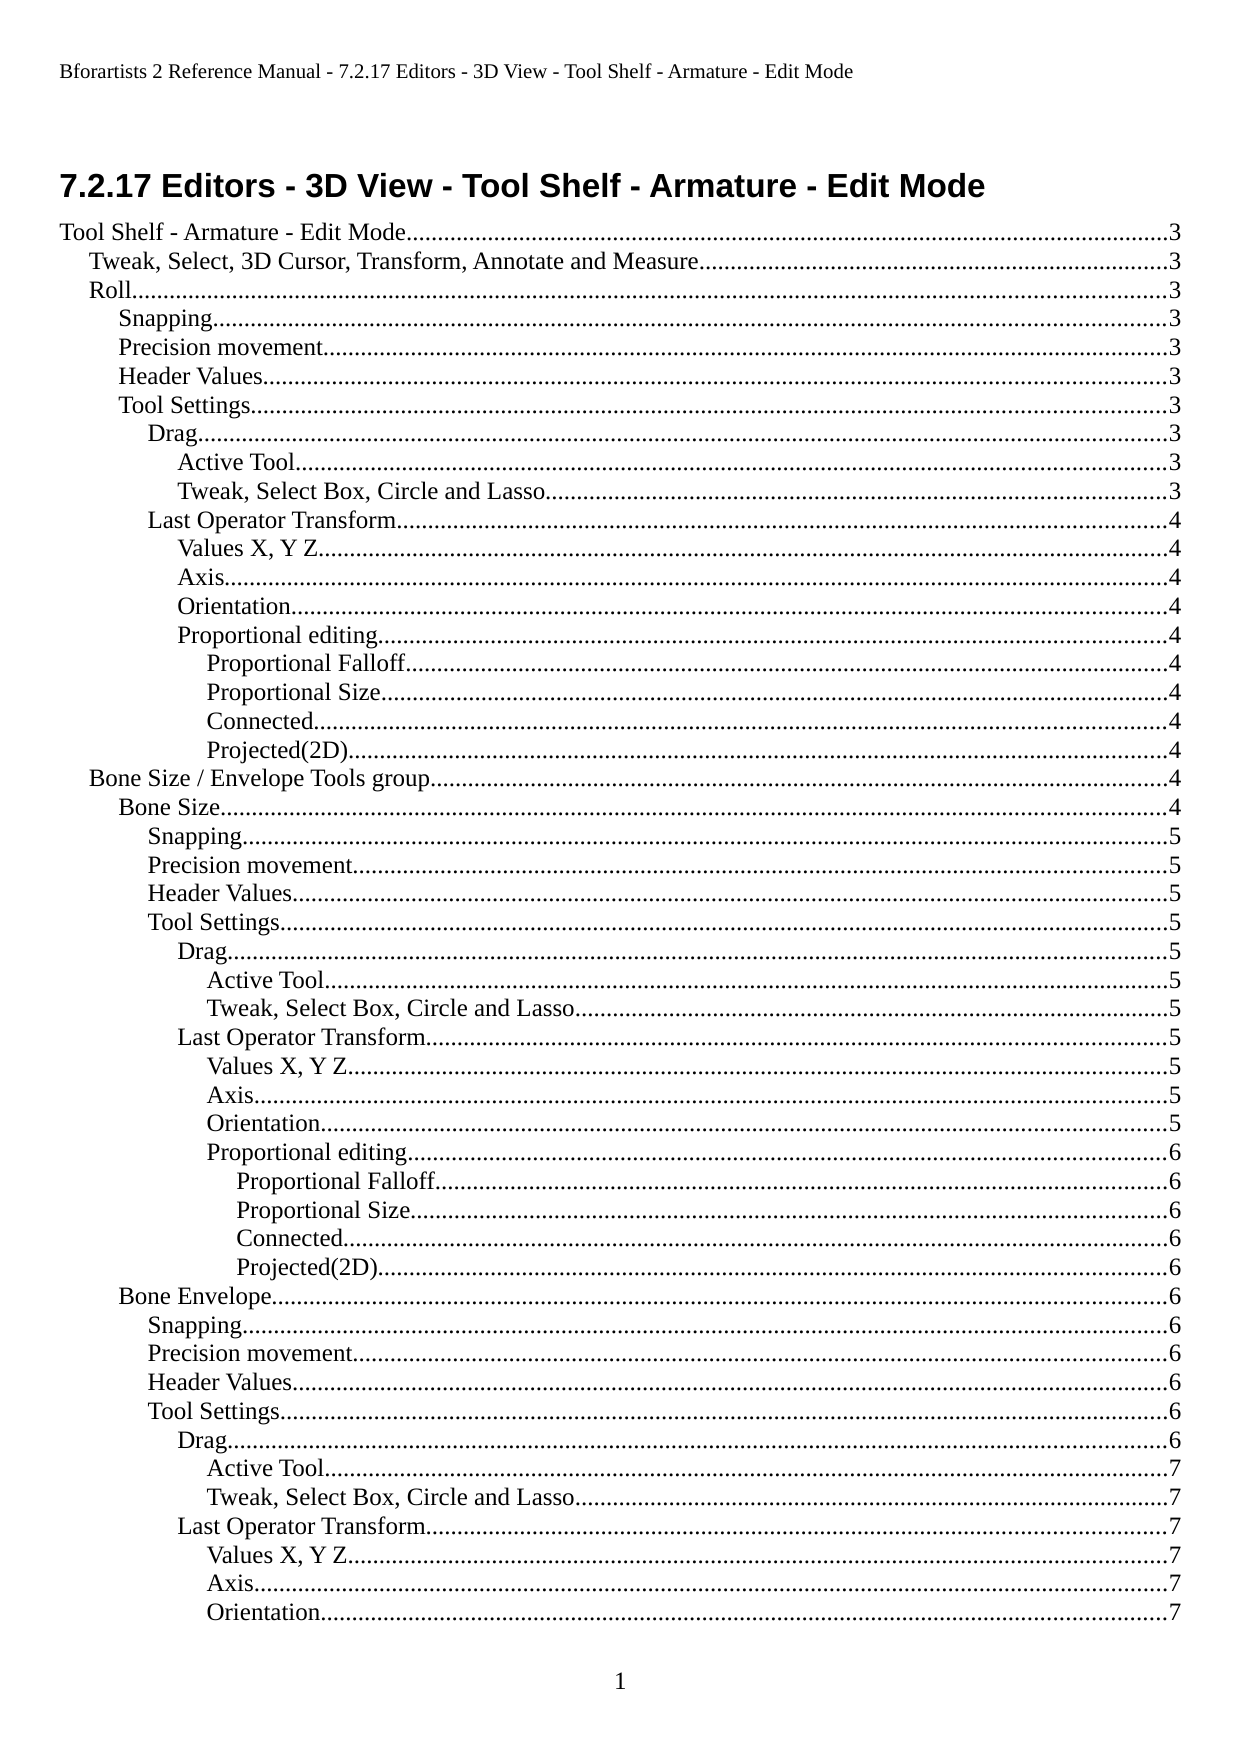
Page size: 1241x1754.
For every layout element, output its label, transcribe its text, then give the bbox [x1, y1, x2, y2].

text Precision movement 3 [118, 332, 1181, 361]
text Snapping 5 [147, 821, 1181, 850]
text Precision movement 6 [147, 1338, 1181, 1367]
text Projected(2D) 6 [236, 1252, 1181, 1281]
text Active Tool 7 [206, 1453, 1181, 1482]
text Connected 4 [206, 706, 1181, 735]
text Values X, Y Z 4 [177, 533, 1181, 562]
text Proportional Size 6 [236, 1195, 1181, 1223]
text Bone Envelope 6 [118, 1281, 1181, 1310]
text Snapping 6 [147, 1310, 1181, 1338]
text Tool Shelf - Armature - Edit Mode 3 [59, 217, 1181, 246]
text Axis 5 [206, 1080, 1181, 1108]
text Axis 4 [177, 562, 1181, 591]
text Last Operator Transform 5 [177, 1022, 1181, 1051]
text Tool Settings 5 [147, 907, 1181, 936]
text Drag 6 [177, 1425, 1181, 1453]
text Axis 7 [206, 1568, 1181, 1597]
text Active Tool 5 [206, 965, 1181, 993]
text Header Values 6 [147, 1367, 1181, 1396]
text Proportional Falloff 4 [206, 648, 1181, 677]
text Tweak, Select Box, Circle and Lasso 5 [206, 993, 1181, 1022]
text Bone Size 4 [118, 792, 1181, 821]
text Snapping 3 [118, 303, 1181, 332]
text Orientation 5 [206, 1108, 1181, 1137]
text Proportional Falloff 6 [236, 1166, 1181, 1195]
subtitle 7.2.17 Editors - 3D View - Tool Shelf - Armature - Edit Mode [59, 166, 1181, 205]
text Values X, Y Z 7 [206, 1540, 1181, 1568]
text Roll 3 [88, 275, 1181, 303]
text Proportional Size 4 [206, 677, 1181, 706]
text Tweak, Select Box, Circle and Lasso 3 [177, 476, 1181, 505]
text Orientation 7 [206, 1597, 1181, 1626]
text Drag 3 [147, 418, 1181, 447]
text Connected 6 [236, 1223, 1181, 1252]
text Header Values 5 [147, 878, 1181, 907]
text Precision movement 5 [147, 850, 1181, 878]
text Proportional editing 4 [177, 620, 1181, 648]
text Tweak, Select, 3D Cursor, Transform, Annotate and Measure 3 [88, 246, 1181, 275]
text Last Operator Transform 4 [147, 505, 1181, 533]
text Last Operator Transform 7 [177, 1511, 1181, 1540]
text Values X, Y Z 5 [206, 1051, 1181, 1080]
text Tool Settings 6 [147, 1396, 1181, 1425]
text Header Values 3 [118, 361, 1181, 390]
text Active Tool 3 [177, 447, 1181, 476]
text Orientation 4 [177, 591, 1181, 620]
text Tweak, Select Box, Circle and Lasso 7 [206, 1482, 1181, 1511]
text Bone Size / Envelope Tools group 4 [88, 763, 1181, 792]
text Tool Settings 3 [118, 390, 1181, 418]
text Projected(2D) 4 [206, 735, 1181, 763]
text Drag 5 [177, 936, 1181, 965]
text Proportional editing 6 [206, 1137, 1181, 1166]
